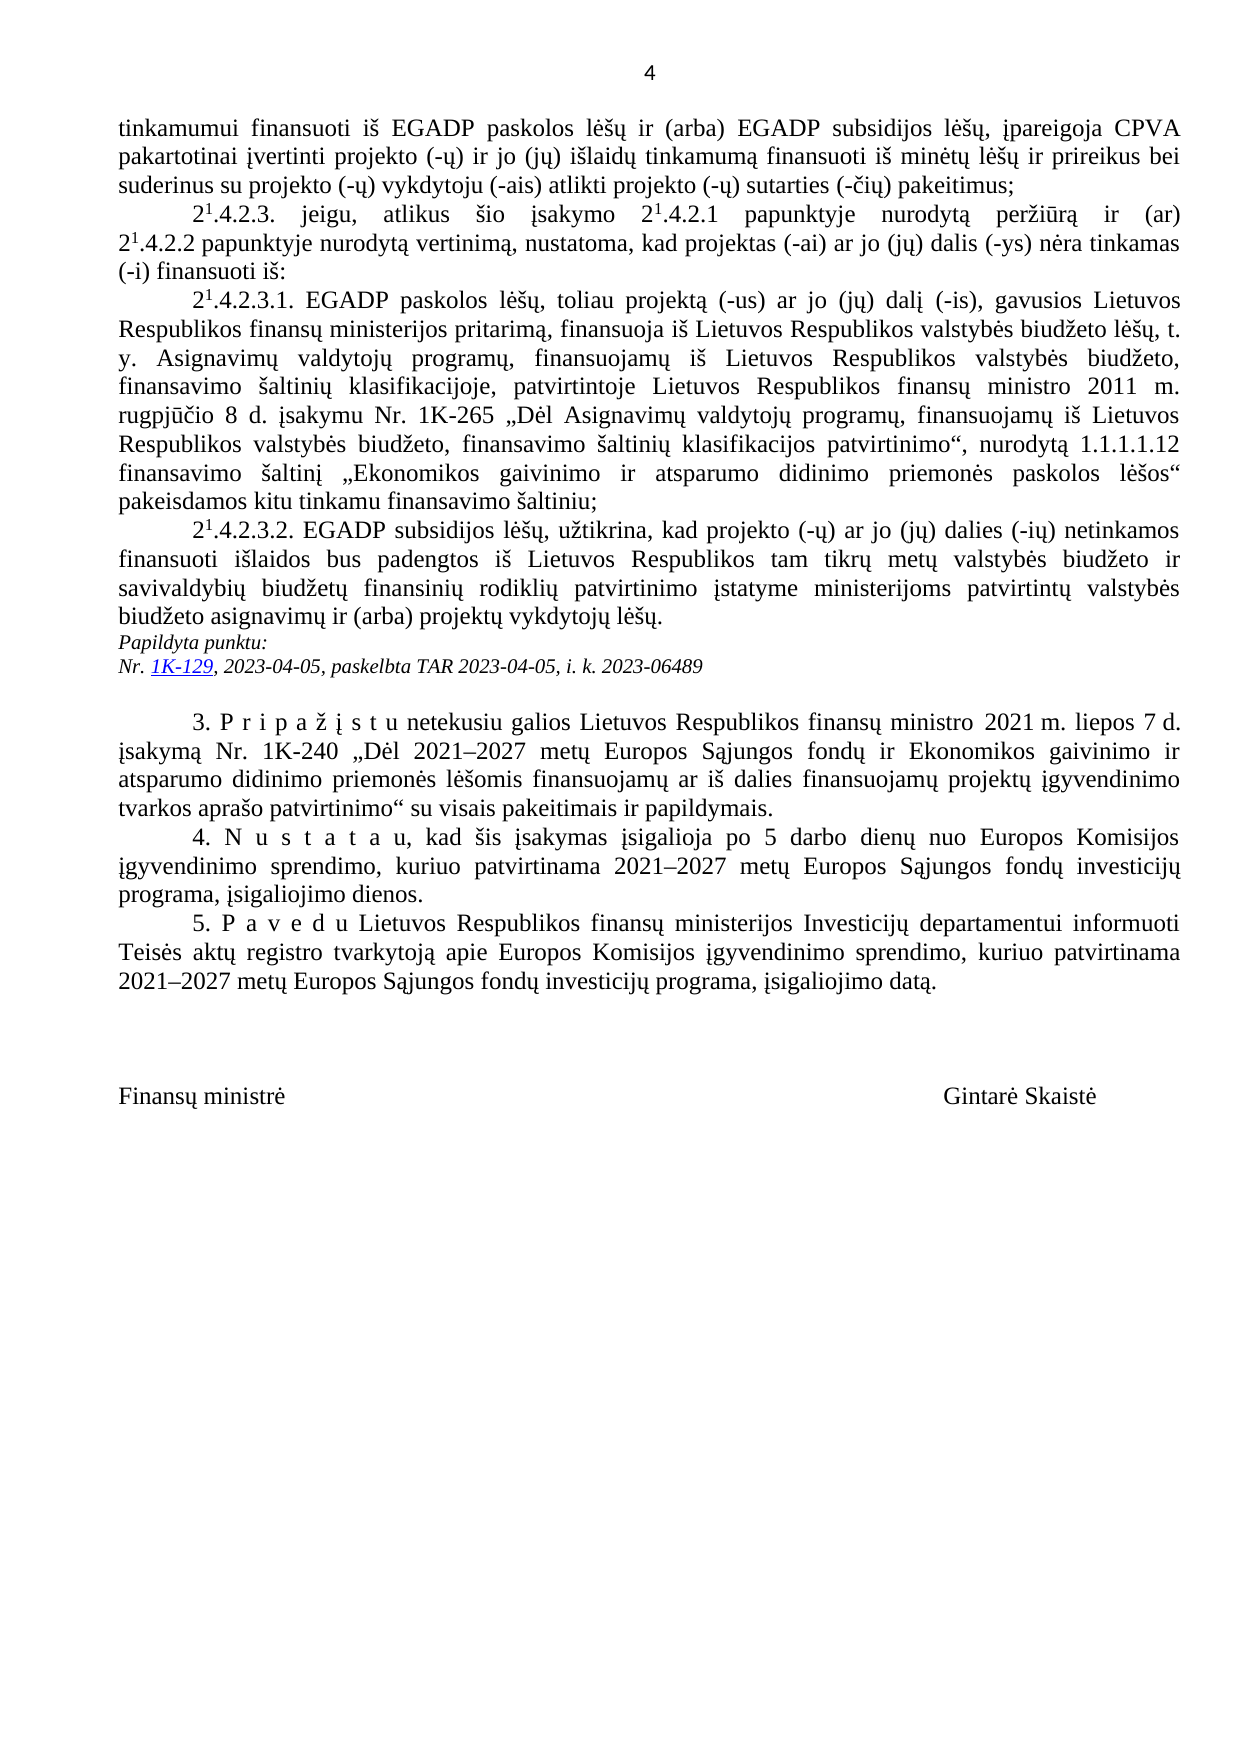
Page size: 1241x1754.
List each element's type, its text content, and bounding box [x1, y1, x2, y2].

text 21.4.2.3.2. EGADP subsidijos lėšų, užtikrina, kad projekto (-ų) ar jo (jų) dalies (-ių) netinkamos finansuoti išlaidos bus padengtos iš Lietuvos Respublikos tam tikrų metų valstybės biudžeto ir savivaldybių biudžetų finansinių rodiklių patvirtinimo įstatyme ministerijoms patvirtintų valstybės biudžeto asignavimų ir (arba) projektų vykdytojų lėšų. [118, 515, 1181, 630]
text Nr. 1K-129, 2023-04-05, paskelbta TAR 2023-04-05, i. k. 2023-06489 [118, 654, 1181, 678]
text 4. N u s t a t a u, kad šis įsakymas įsigalioja po 5 darbo dienų nuo Europos Komisijos įgyvendinimo sprendimo, kuriuo patvirtinama 2021–2027 metų Europos Sąjungos fondų investicijų programa, įsigaliojimo dienos. [118, 822, 1181, 908]
text 5. P a v e d u Lietuvos Respublikos finansų ministerijos Investicijų departamentui informuoti Teisės aktų registro tvarkytoją apie Europos Komisijos įgyvendinimo sprendimo, kuriuo patvirtinama 2021–2027 metų Europos Sąjungos fondų investicijų programa, įsigaliojimo datą. [118, 908, 1181, 994]
text 21.4.2.3. jeigu, atlikus šio įsakymo 21.4.2.1 papunktyje nurodytą peržiūrą ir (ar) 21.4.2.2 papunktyje nurodytą vertinimą, nustatoma, kad projektas (-ai) ar jo (jų) dalis (-ys) nėra tinkamas (-i) finansuoti iš: [118, 199, 1181, 285]
text Finansų ministrė Gintarė Skaistė [118, 1081, 1181, 1109]
text Papildyta punktu: [118, 630, 1181, 654]
text 21.4.2.3.1. EGADP paskolos lėšų, toliau projektą (-us) ar jo (jų) dalį (-is), gavusios Lietuvos Respublikos finansų ministerijos pritarimą, finansuoja iš Lietuvos Respublikos valstybės biudžeto lėšų, t. y. Asignavimų valdytojų programų, finansuojamų iš Lietuvos Respublikos valstybės biudžeto, finansavimo šaltinių klasifikacijoje, patvirtintoje Lietuvos Respublikos finansų ministro 2011 m. rugpjūčio 8 d. įsakymu Nr. 1K-265 „Dėl Asignavimų valdytojų programų, finansuojamų iš Lietuvos Respublikos valstybės biudžeto, finansavimo šaltinių klasifikacijos patvirtinimo“, nurodytą 1.1.1.1.12 finansavimo šaltinį „Ekonomikos gaivinimo ir atsparumo didinimo priemonės paskolos lėšos“ pakeisdamos kitu tinkamu finansavimo šaltiniu; [118, 285, 1181, 515]
text 3. P r i p a ž į s t u netekusiu galios Lietuvos Respublikos finansų ministro 2021 m. liepos 7 d. įsakymą Nr. 1K-240 „Dėl 2021–2027 metų Europos Sąjungos fondų ir Ekonomikos gaivinimo ir atsparumo didinimo priemonės lėšomis finansuojamų ar iš dalies finansuojamų projektų įgyvendinimo tvarkos aprašo patvirtinimo“ su visais pakeitimais ir papildymais. [118, 707, 1181, 822]
text tinkamumui finansuoti iš EGADP paskolos lėšų ir (arba) EGADP subsidijos lėšų, įpareigoja CPVA pakartotinai įvertinti projekto (-ų) ir jo (jų) išlaidų tinkamumą finansuoti iš minėtų lėšų ir prireikus bei suderinus su projekto (-ų) vykdytoju (-ais) atlikti projekto (-ų) sutarties (-čių) pakeitimus; [118, 113, 1181, 199]
